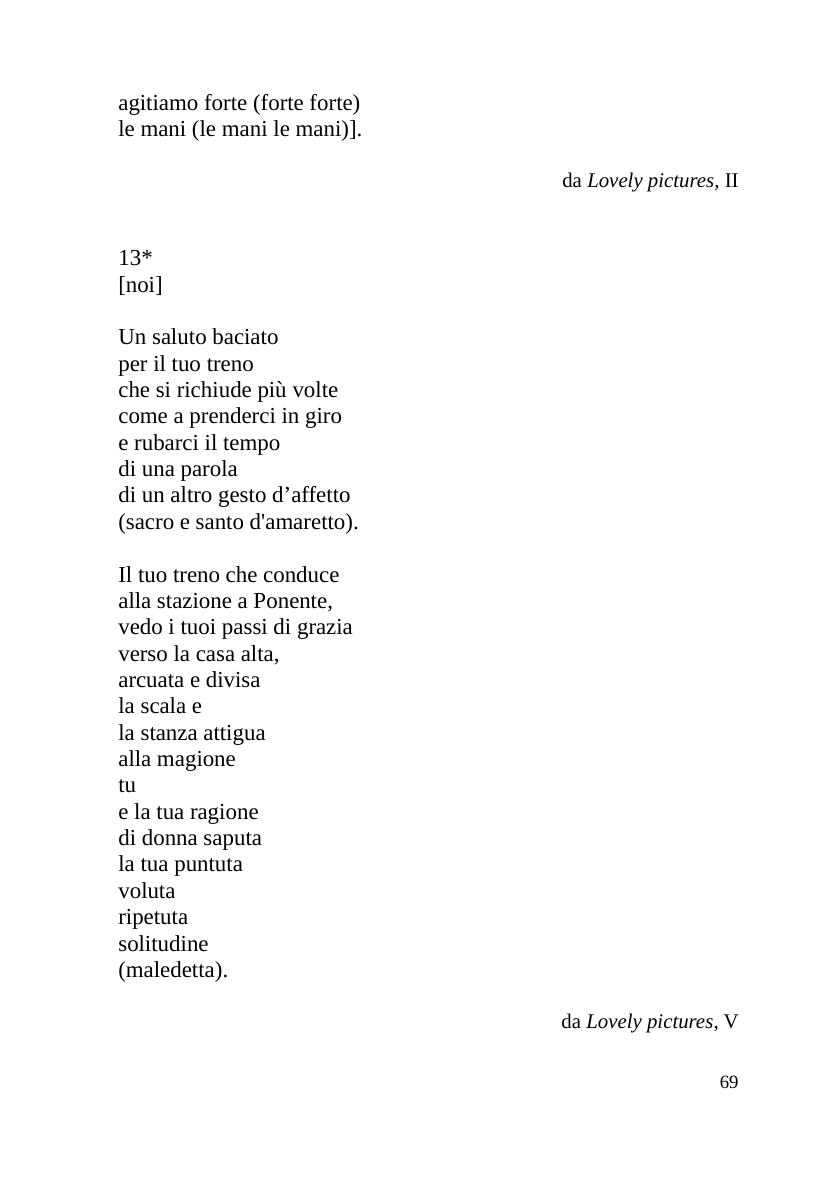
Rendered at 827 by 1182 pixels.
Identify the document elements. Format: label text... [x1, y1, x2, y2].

text 13* [88, 244, 738, 271]
text (sacro e santo d'amaretto). [88, 508, 738, 534]
text tu [88, 771, 738, 798]
text Il tuo treno che conduce [88, 561, 738, 587]
text la scala e [88, 692, 738, 719]
text che si richiude più volte [88, 376, 738, 402]
text di un altro gesto d’affetto [88, 482, 738, 508]
text agitiamo forte (forte forte) [88, 88, 738, 115]
text verso la casa alta, [88, 640, 738, 666]
text voluta [88, 877, 738, 903]
text per il tuo treno [88, 350, 738, 376]
text Un saluto baciato [88, 323, 738, 350]
text di donna saputa [88, 824, 738, 851]
text la tua puntuta [88, 851, 738, 877]
text vedo i tuoi passi di grazia [88, 613, 738, 640]
list da Lovely pictures, II [126, 168, 738, 192]
text le mani (le mani le mani)]. [88, 115, 738, 141]
text (maledetta). [88, 956, 738, 982]
text e rubarci il tempo [88, 429, 738, 455]
text alla stazione a Ponente, [88, 587, 738, 613]
list da Lovely pictures, V [126, 1009, 738, 1033]
text [noi] [88, 271, 738, 297]
text la stanza attigua [88, 719, 738, 745]
text di una parola [88, 455, 738, 482]
text ripetuta [88, 903, 738, 929]
text e la tua ragione [88, 798, 738, 824]
text arcuata e divisa [88, 666, 738, 692]
text solitudine [88, 929, 738, 956]
text alla magione [88, 745, 738, 771]
text come a prenderci in giro [88, 402, 738, 429]
